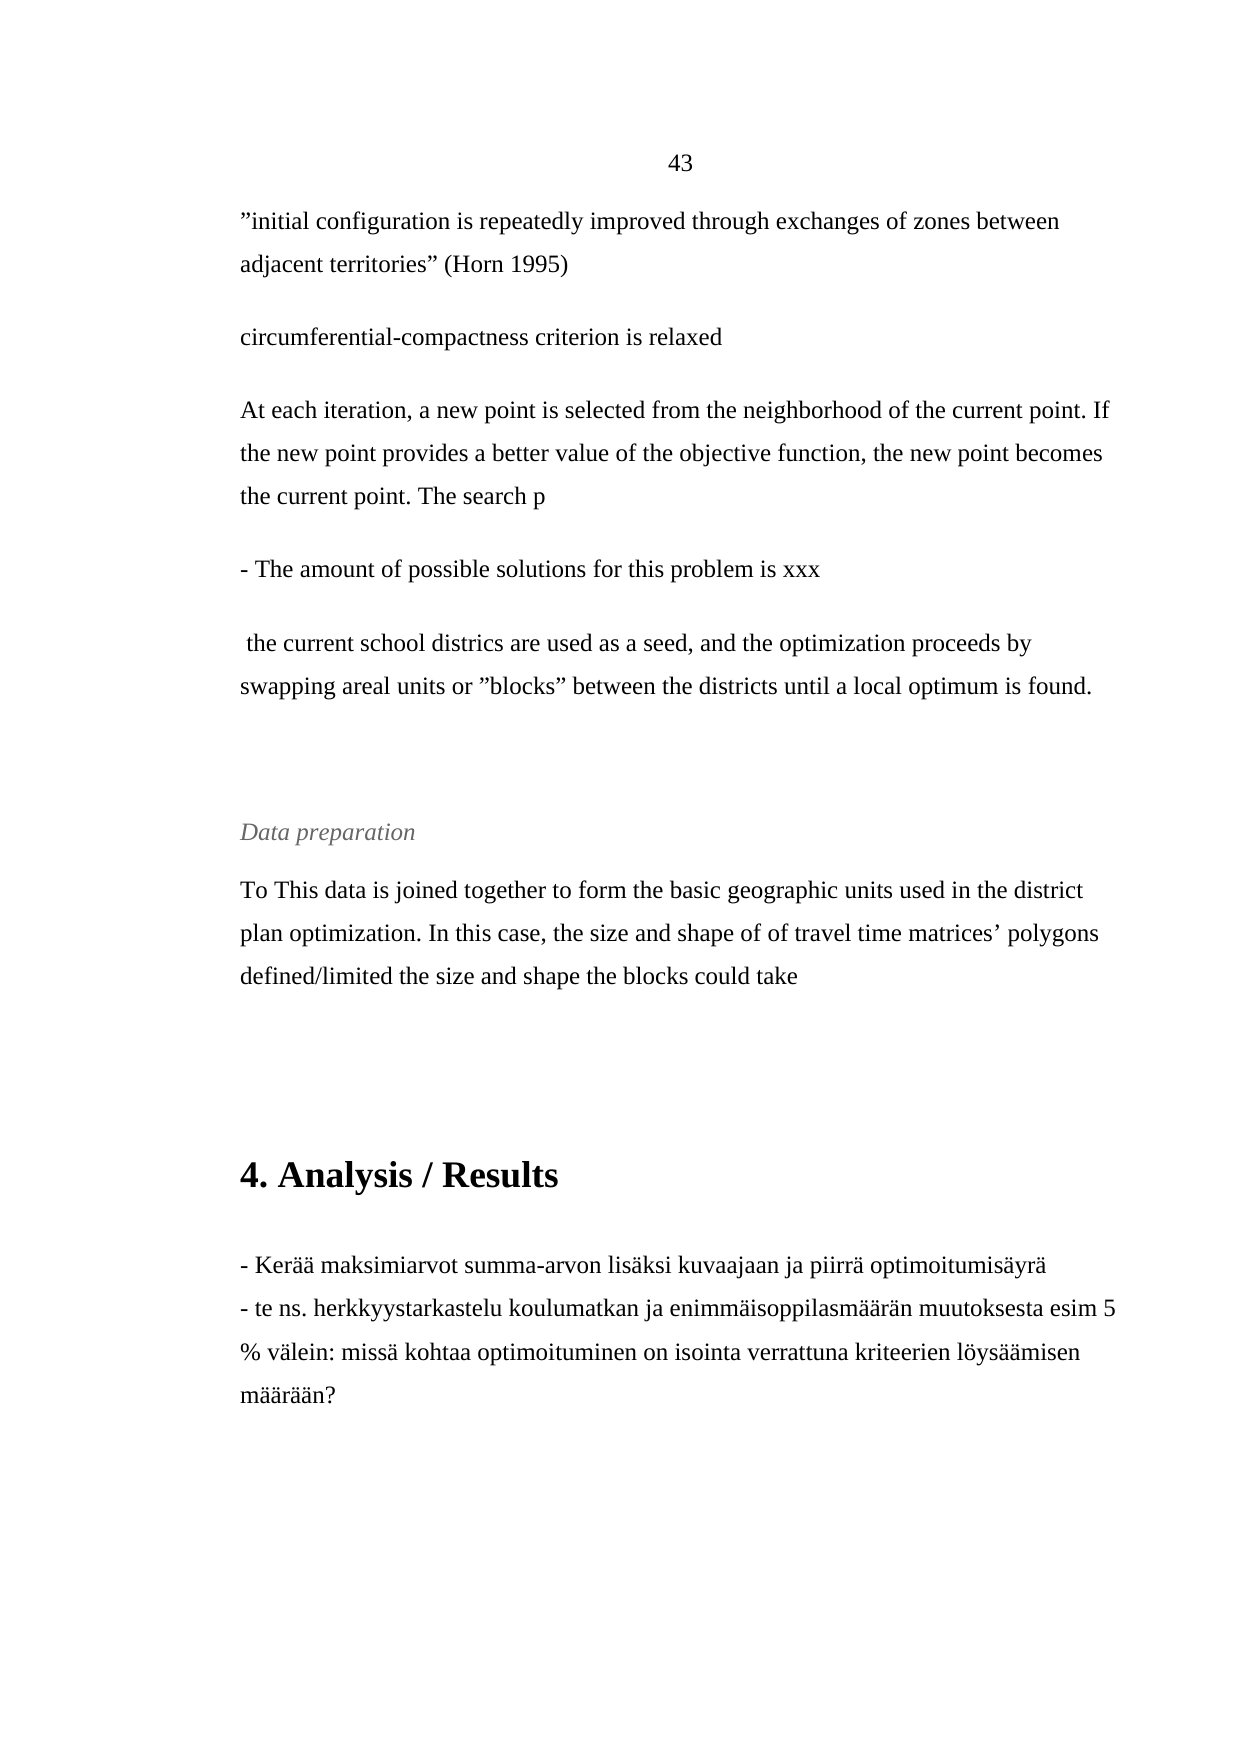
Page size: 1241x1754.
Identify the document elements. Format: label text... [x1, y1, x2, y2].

text the current school districs are used as a seed, and the optimization proceeds by swapping areal units or ”blocks” between the districts until a local optimum is found. [240, 628, 1121, 699]
text - Kerää maksimiarvot summa-arvon lisäksi kuvaajaan ja piirrä optimoitumisäyrä - te ns. herkkyystarkastelu koulumatkan ja enimmäisoppilasmäärän muutoksesta esim 5 % välein: missä kohtaa optimoituminen on isointa verrattuna kriteerien löysäämisen määrään? [240, 1250, 1121, 1408]
text To This data is joined together to form the basic geographic units used in the district plan optimization. In this case, the size and shape of of travel time matrices’ polygons defined/limited the size and shape the blocks could take [240, 875, 1121, 990]
text circumferential-compactness criterion is relaxed [240, 322, 1121, 351]
text - The amount of possible solutions for this problem is xxx [240, 554, 1121, 583]
subtitle Data preparation [240, 817, 1121, 846]
text ”initial configuration is repeatedly improved through exchanges of zones between adjacent territories” (Horn 1995) [240, 206, 1121, 278]
text At each iteration, a new point is selected from the neighborhood of the current point. If the new point provides a better value of the objective function, the new point becomes the current point. The search p [240, 395, 1121, 510]
subtitle 4. Analysis / Results [240, 1153, 1121, 1196]
